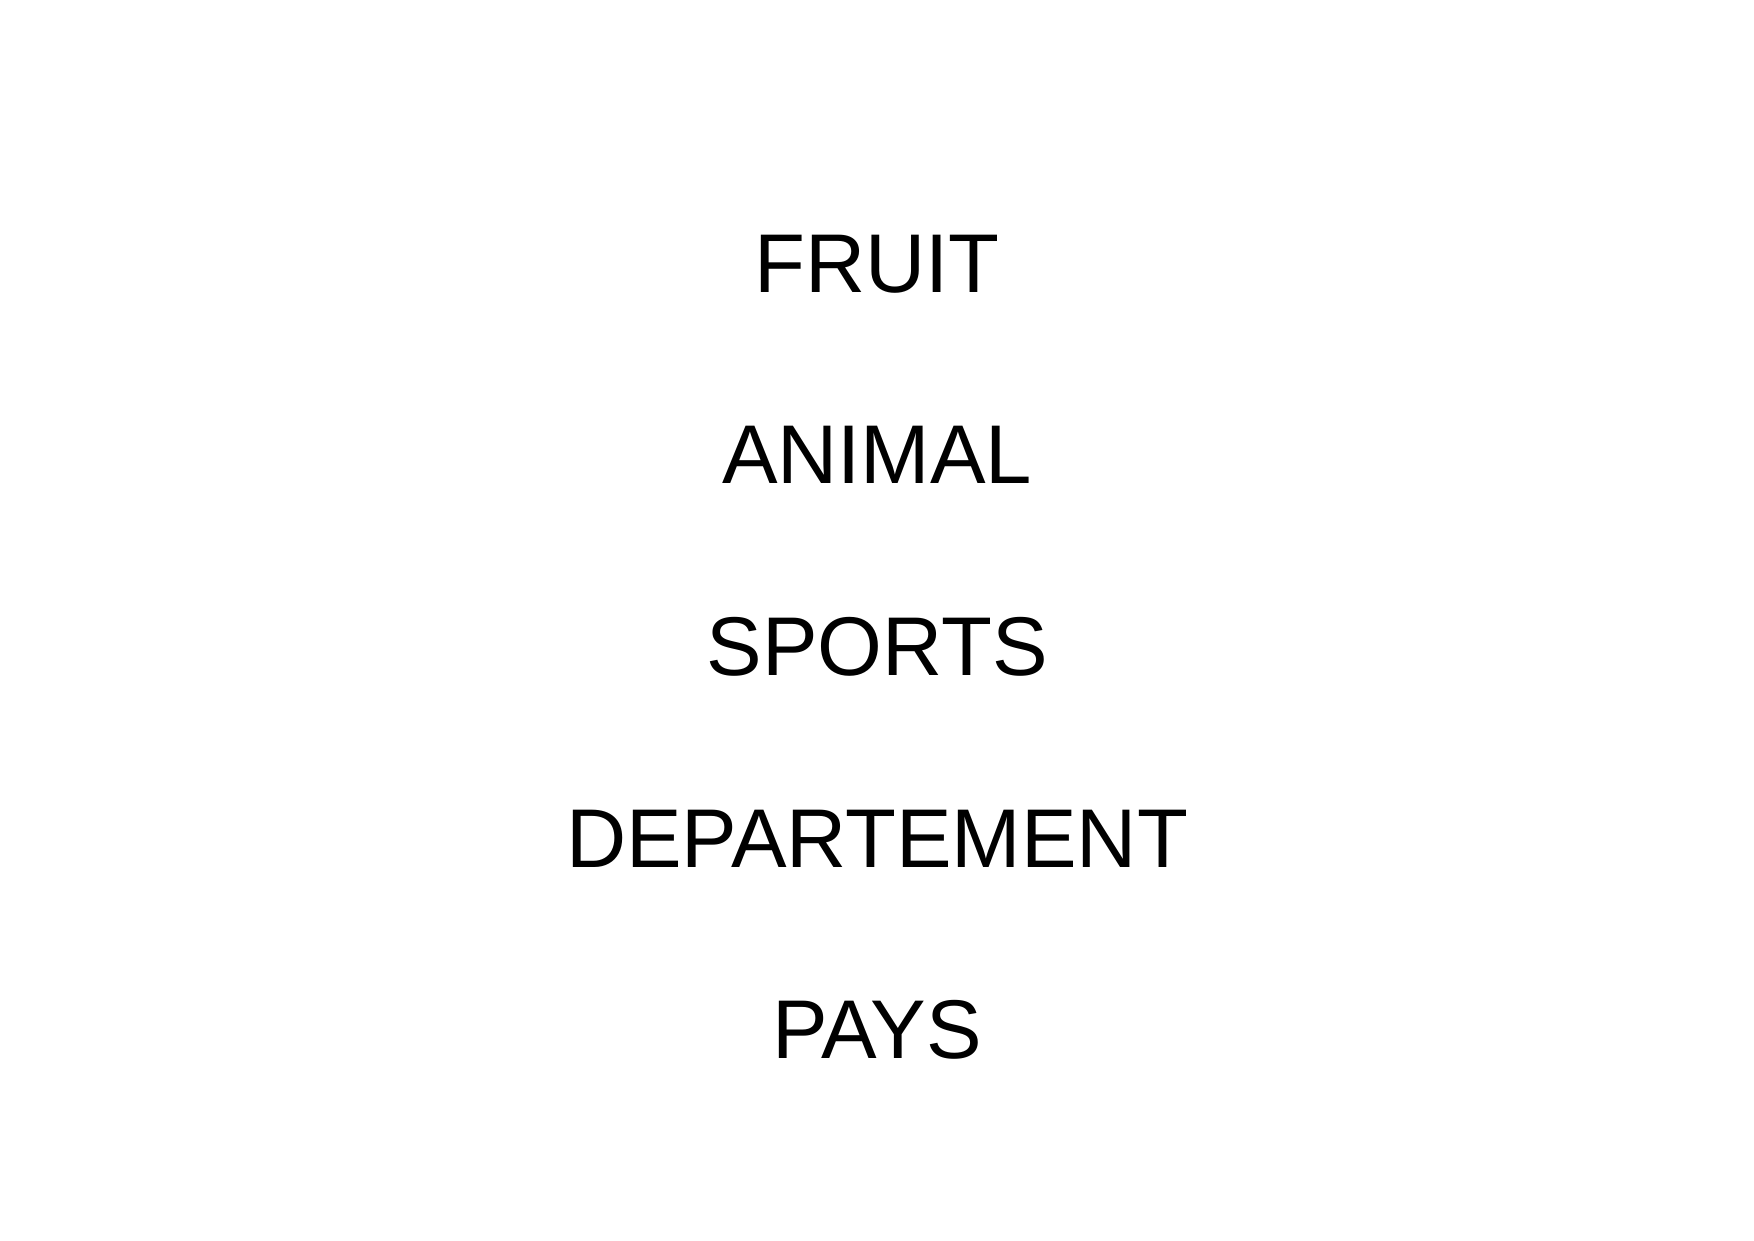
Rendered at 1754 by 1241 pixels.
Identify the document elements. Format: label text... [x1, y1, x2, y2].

text DEPARTEMENT [118, 789, 1636, 885]
text SPORTS [118, 597, 1636, 693]
text FRUIT [118, 214, 1636, 310]
text ANIMAL [118, 406, 1636, 501]
text PAYS [118, 981, 1636, 1076]
